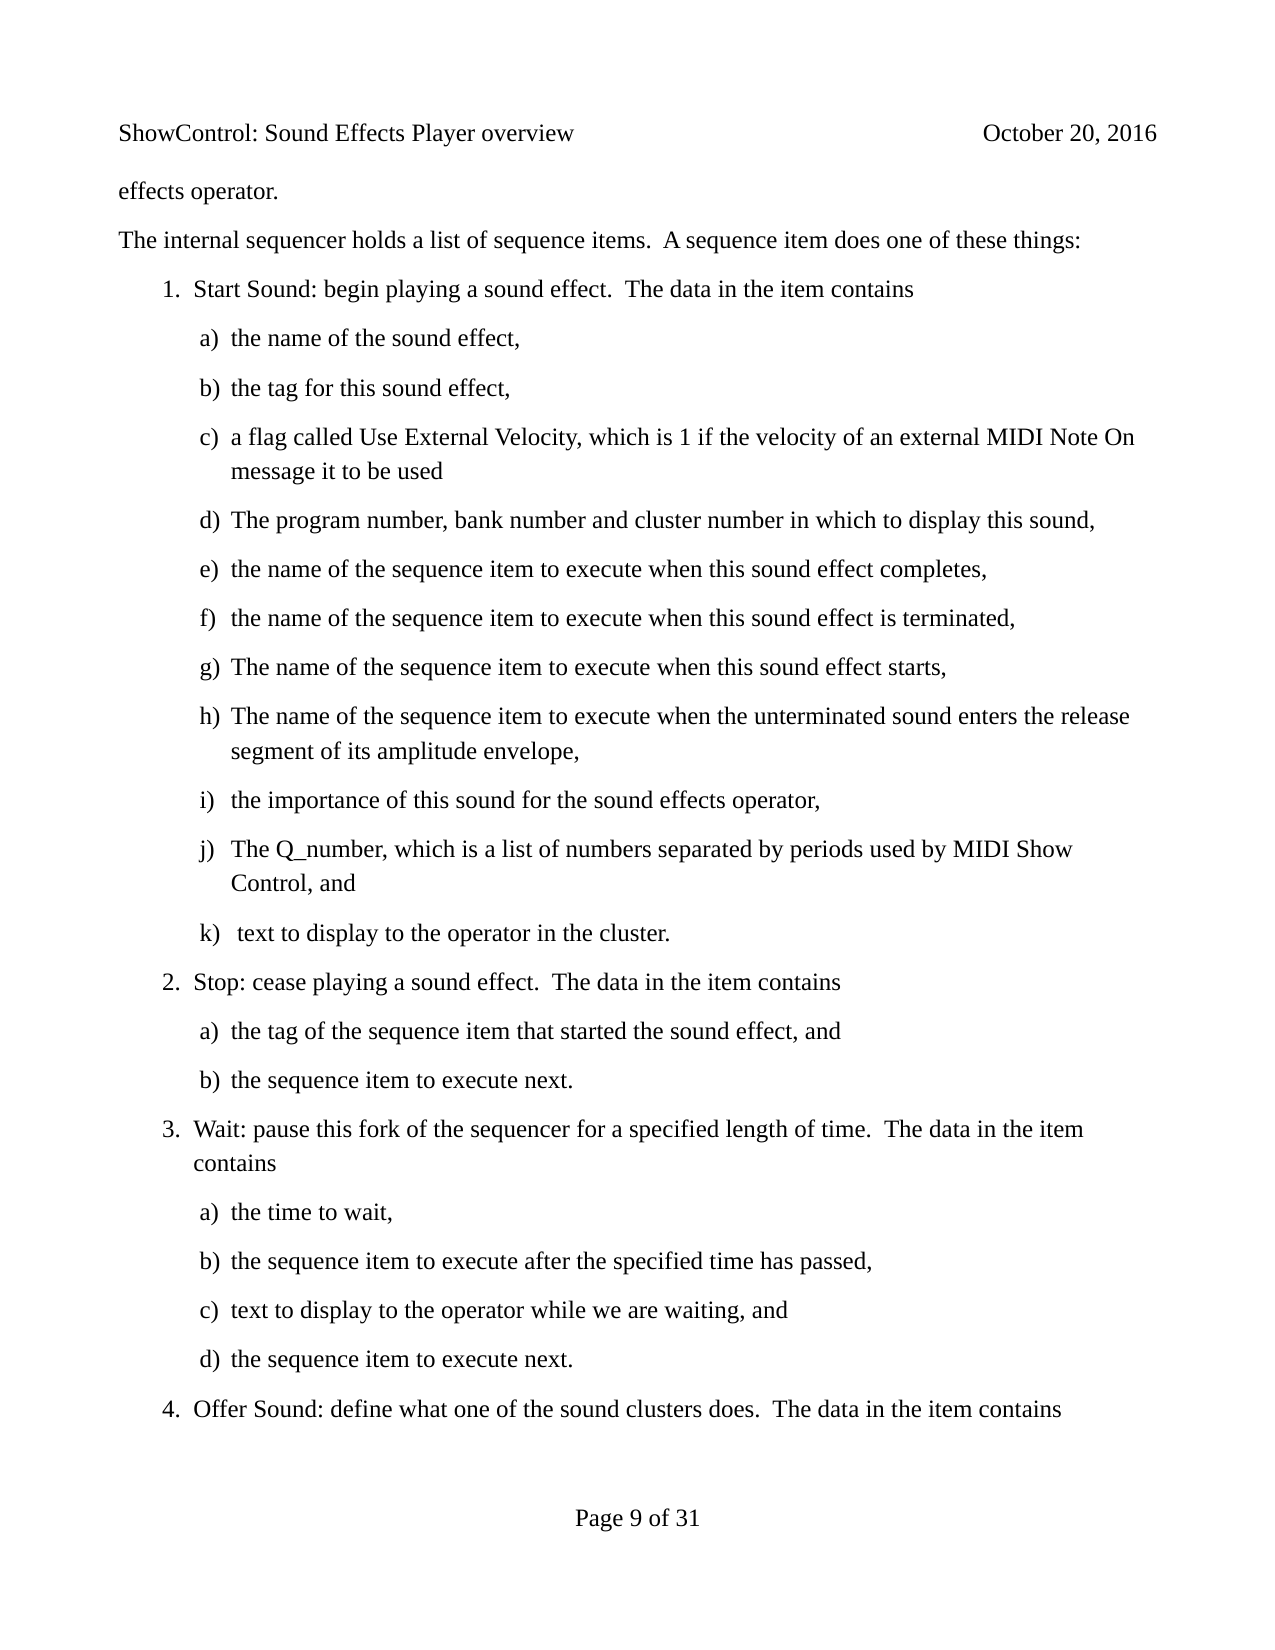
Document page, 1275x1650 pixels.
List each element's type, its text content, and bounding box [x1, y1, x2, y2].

list The program number, bank number and cluster number in which to display this sound, [193, 505, 1157, 534]
list the importance of this sound for the sound effects operator, [193, 785, 1157, 814]
list Stop: cease playing a sound effect. The data in the item contains [156, 967, 1157, 995]
list the sequence item to execute next. [193, 1344, 1157, 1373]
list the name of the sequence item to execute when this sound effect is terminated, [193, 603, 1157, 632]
list text to display to the operator while we are waiting, and [193, 1296, 1157, 1324]
list the tag of the sequence item that started the sound effect, and [193, 1016, 1157, 1044]
text effects operator. [118, 176, 1157, 205]
list The name of the sequence item to execute when this sound effect starts, [193, 652, 1157, 681]
list the sequence item to execute next. [193, 1065, 1157, 1093]
list the sequence item to execute after the specified time has passed, [193, 1246, 1157, 1275]
text The internal sequencer holds a list of sequence items. A sequence item does one of these things: [118, 225, 1157, 254]
list The name of the sequence item to execute when the unterminated sound enters the release segment of its amplitude envelope, [193, 701, 1157, 765]
list a flag called Use External Velocity, which is 1 if the velocity of an external MIDI Note On message it to be used [193, 422, 1157, 485]
list Start Sound: begin playing a sound effect. The data in the item contains [156, 274, 1157, 303]
list text to display to the operator in the cluster. [193, 918, 1157, 946]
list the time to wait, [193, 1197, 1157, 1226]
list the tag for this sound effect, [193, 373, 1157, 401]
list the name of the sequence item to execute when this sound effect completes, [193, 554, 1157, 583]
list the name of the sound effect, [193, 323, 1157, 352]
list The Q_number, which is a list of numbers separated by periods used by MIDI Show Control, and [193, 834, 1157, 897]
list Wait: pause this fork of the sequencer for a specified length of time. The data in the item contains [156, 1114, 1157, 1177]
list Offer Sound: define what one of the sound clusters does. The data in the item contains [156, 1394, 1157, 1422]
